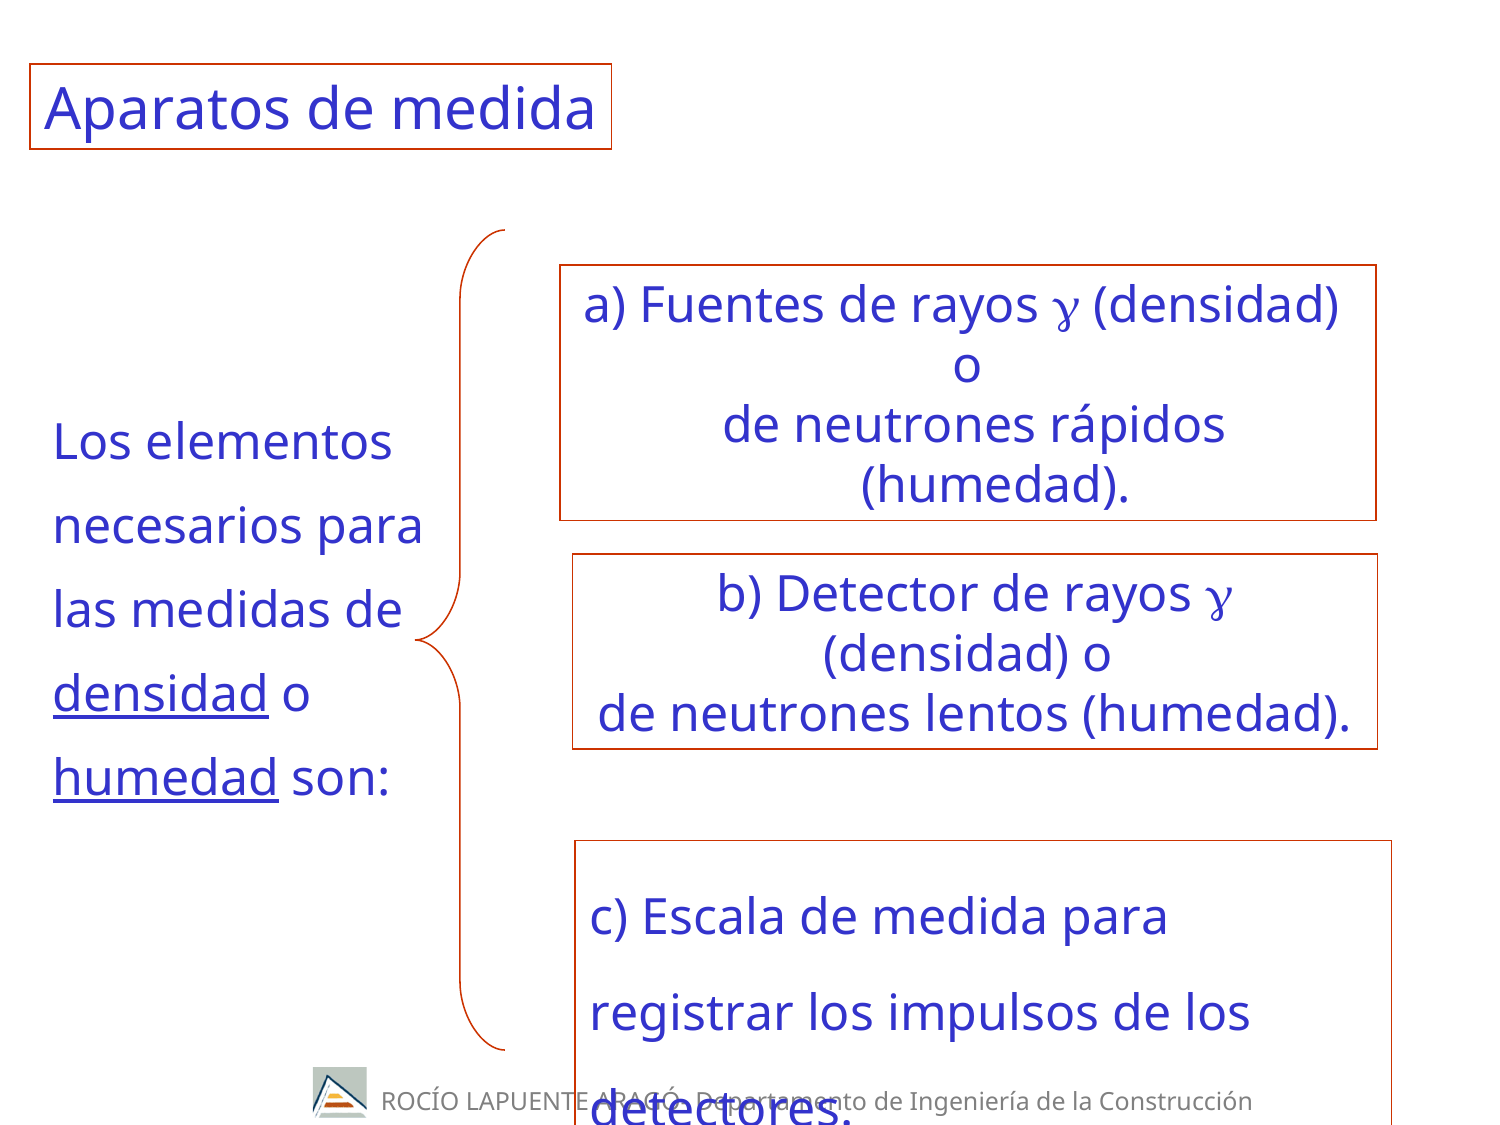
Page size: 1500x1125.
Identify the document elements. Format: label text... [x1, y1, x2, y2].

text_box c) Escala de medida para registrar los impulsos de los detectores. [575, 840, 1392, 1125]
text_box Los elementos necesarios para las medidas de densidad o humedad son: [37, 377, 459, 813]
text_box Los elementos necesarios para las medidas de densidad o humedad son: [425, 377, 474, 813]
text_box b) Detector de rayos  (densidad) o de neutrones lentos (humedad). [572, 553, 1378, 750]
text_box Fuentes de rayos  (densidad) o de neutrones rápidos (humedad). [560, 265, 1376, 521]
text_box Aparatos de medida [29, 63, 612, 150]
